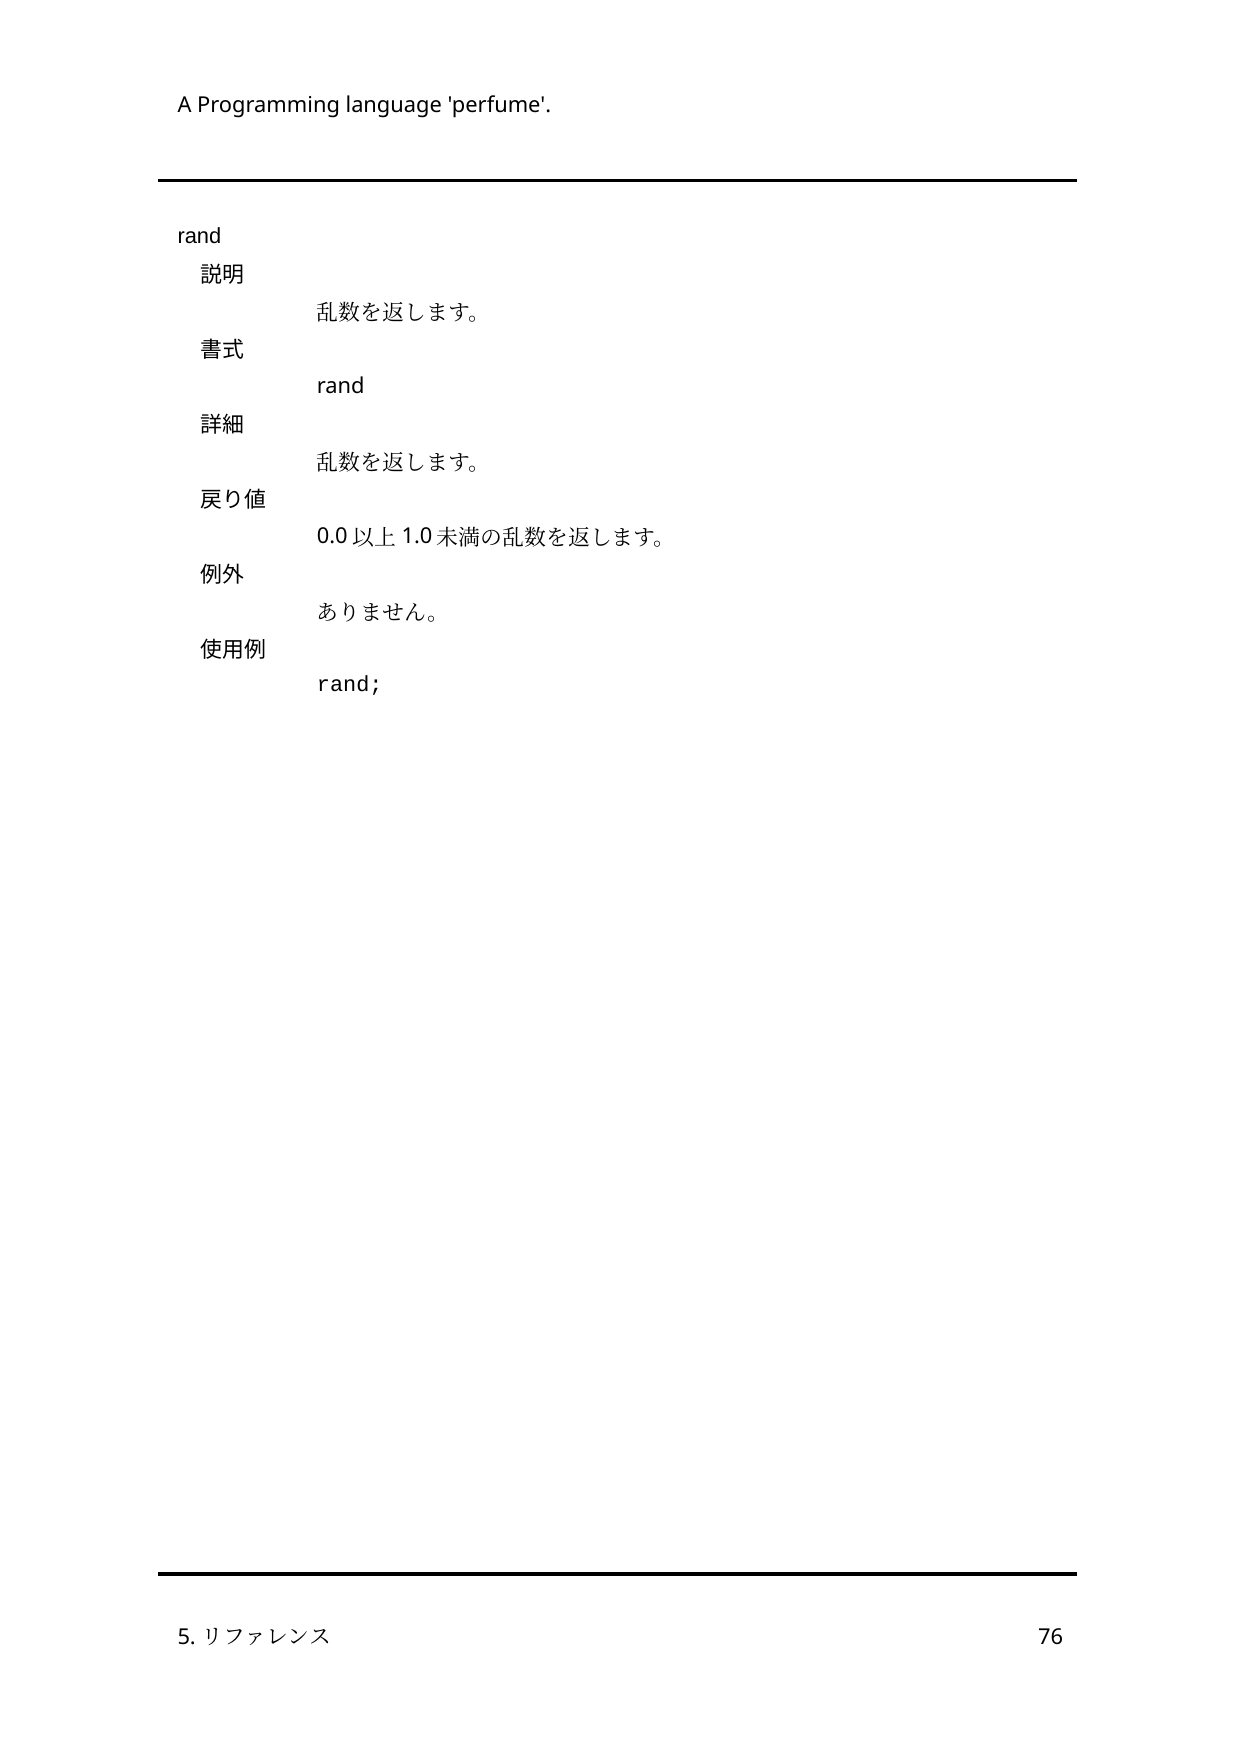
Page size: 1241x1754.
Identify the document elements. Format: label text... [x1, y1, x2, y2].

table_cell 戻り値 [200, 479, 317, 554]
table_cell rand [317, 329, 1063, 404]
table_cell 使用例 [200, 629, 317, 704]
table_header 乱数を返します。 [317, 254, 1063, 329]
table_cell 例外 [200, 554, 317, 629]
table_cell 書式 [200, 329, 317, 404]
table_cell 詳細 [200, 404, 317, 479]
table_cell 乱数を返します。 [317, 404, 1063, 479]
table_header 説明 [200, 254, 317, 329]
table_cell 0.0以上 1.0未満の乱数を返します。 [317, 479, 1063, 554]
table_cell ありません。 [317, 554, 1063, 629]
table_cell rand; [317, 629, 1063, 704]
subtitle rand [177, 217, 1063, 254]
